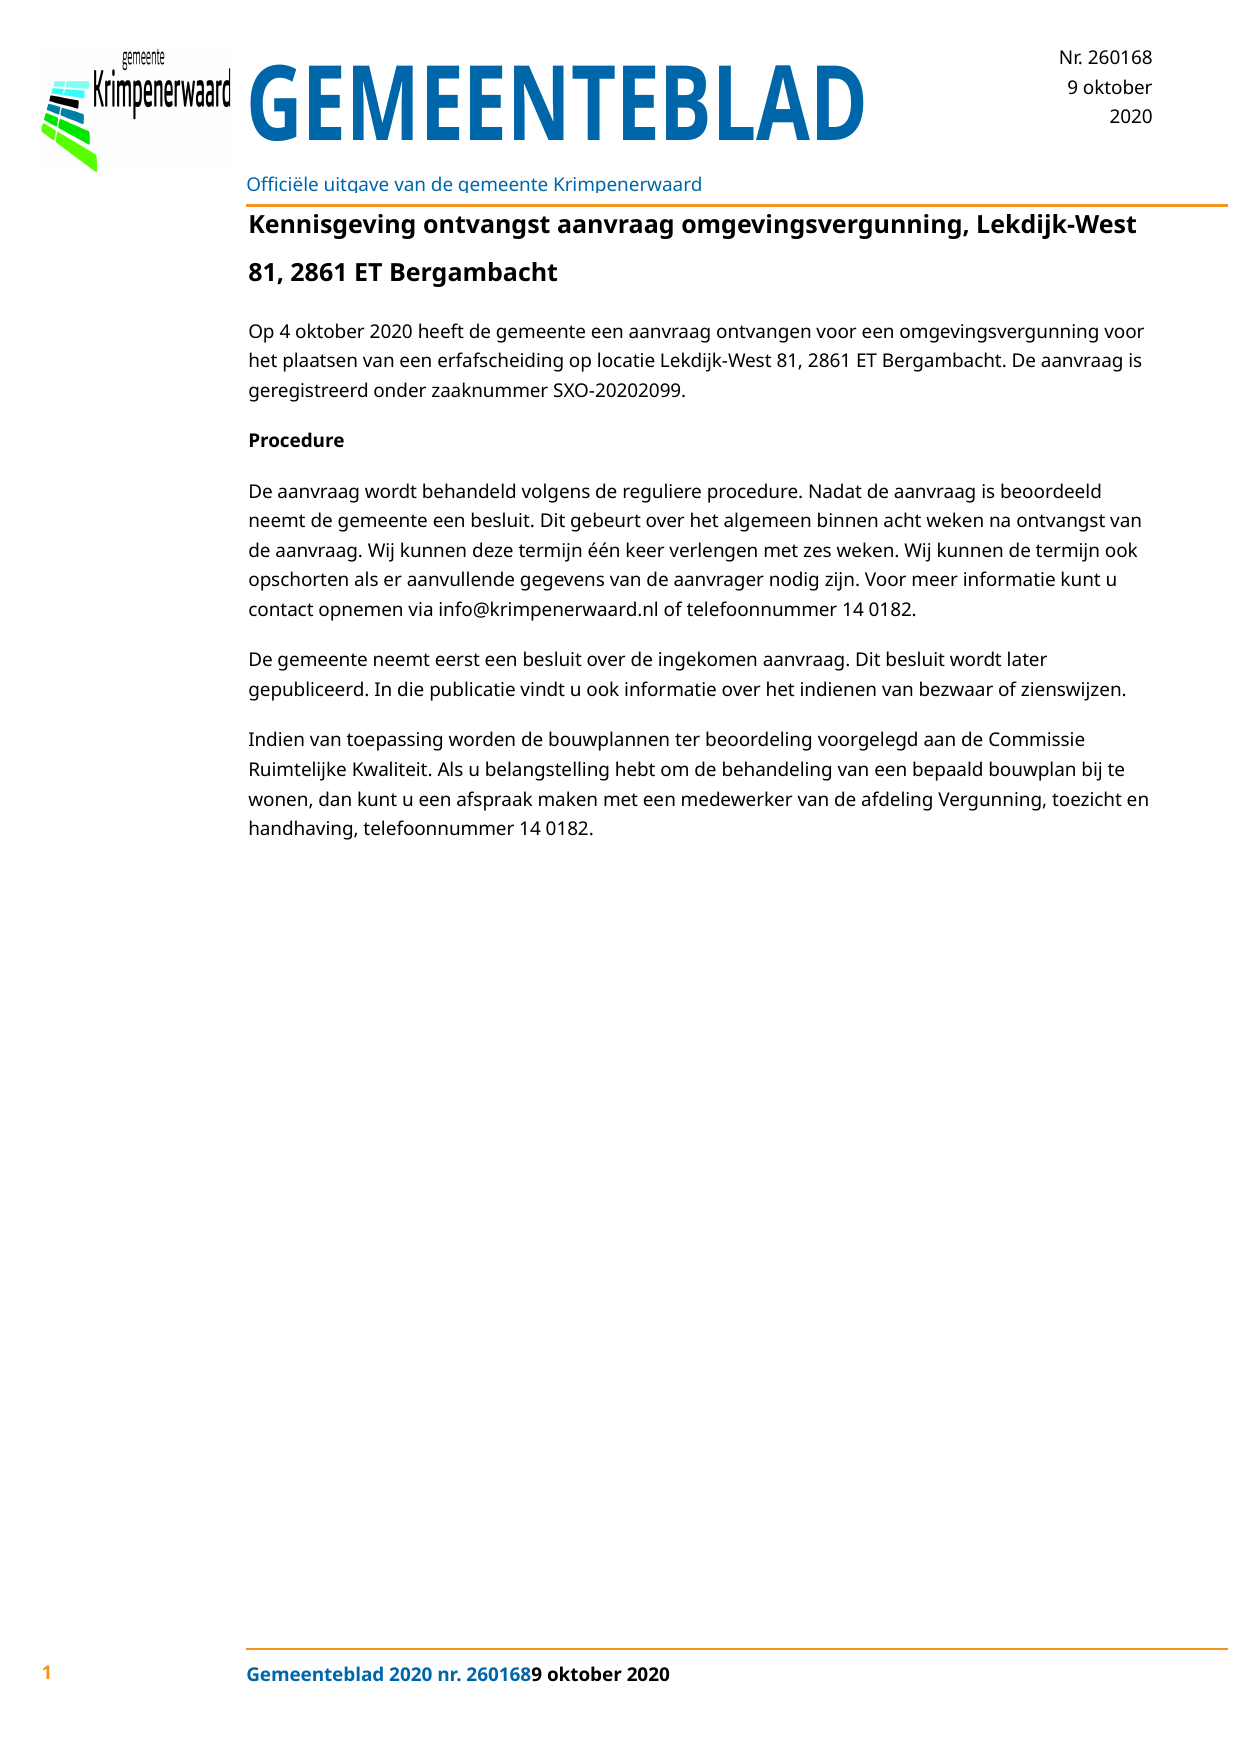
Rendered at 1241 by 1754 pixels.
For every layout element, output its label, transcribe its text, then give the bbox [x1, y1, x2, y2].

text Indien van toepassing worden de bouwplannen ter beoordeling voorgelegd aan de Commissie Ruimtelijke Kwaliteit. Als u belangstelling hebt om de behandeling van een bepaald bouwplan bij te wonen, dan kunt u een afspraak maken met een medewerker van de afdeling Vergunning, toezicht en handhaving, telefoonnummer 14 0182. [248, 727, 1152, 841]
text Op 4 oktober 2020 heeft de gemeente een aanvraag ontvangen voor een omgevingsvergunning voor het plaatsen van een erfafscheiding op locatie Lekdijk-West 81, 2861 ET Bergambacht. De aanvraag is geregistreerd onder zaaknummer SXO-20202099. [248, 318, 1152, 403]
text Kennisgeving ontvangst aanvraag omgevingsvergunning, Lekdijk-West 81, 2861 ET Bergambacht [248, 207, 1152, 288]
text De aanvraag wordt behandeld volgens de reguliere procedure. Nadat de aanvraag is beoordeeld neemt de gemeente een besluit. Dit gebeurt over het algemeen binnen acht weken na ontvangst van de aanvraag. Wij kunnen deze termijn één keer verlengen met zes weken. Wij kunnen de termijn ook opschorten als er aanvullende gegevens van de aanvrager nodig zijn. Voor meer informatie kunt u contact opnemen via info@krimpenerwaard.nl of telefoonnummer 14 0182. [248, 478, 1152, 622]
picture [41, 47, 231, 172]
text Procedure [248, 427, 1152, 453]
text De gemeente neemt eerst een besluit over de ingekomen aanvraag. Dit besluit wordt later gepubliceerd. In die publicatie vindt u ook informatie over het indienen van bezwaar of zienswijzen. [248, 647, 1152, 702]
